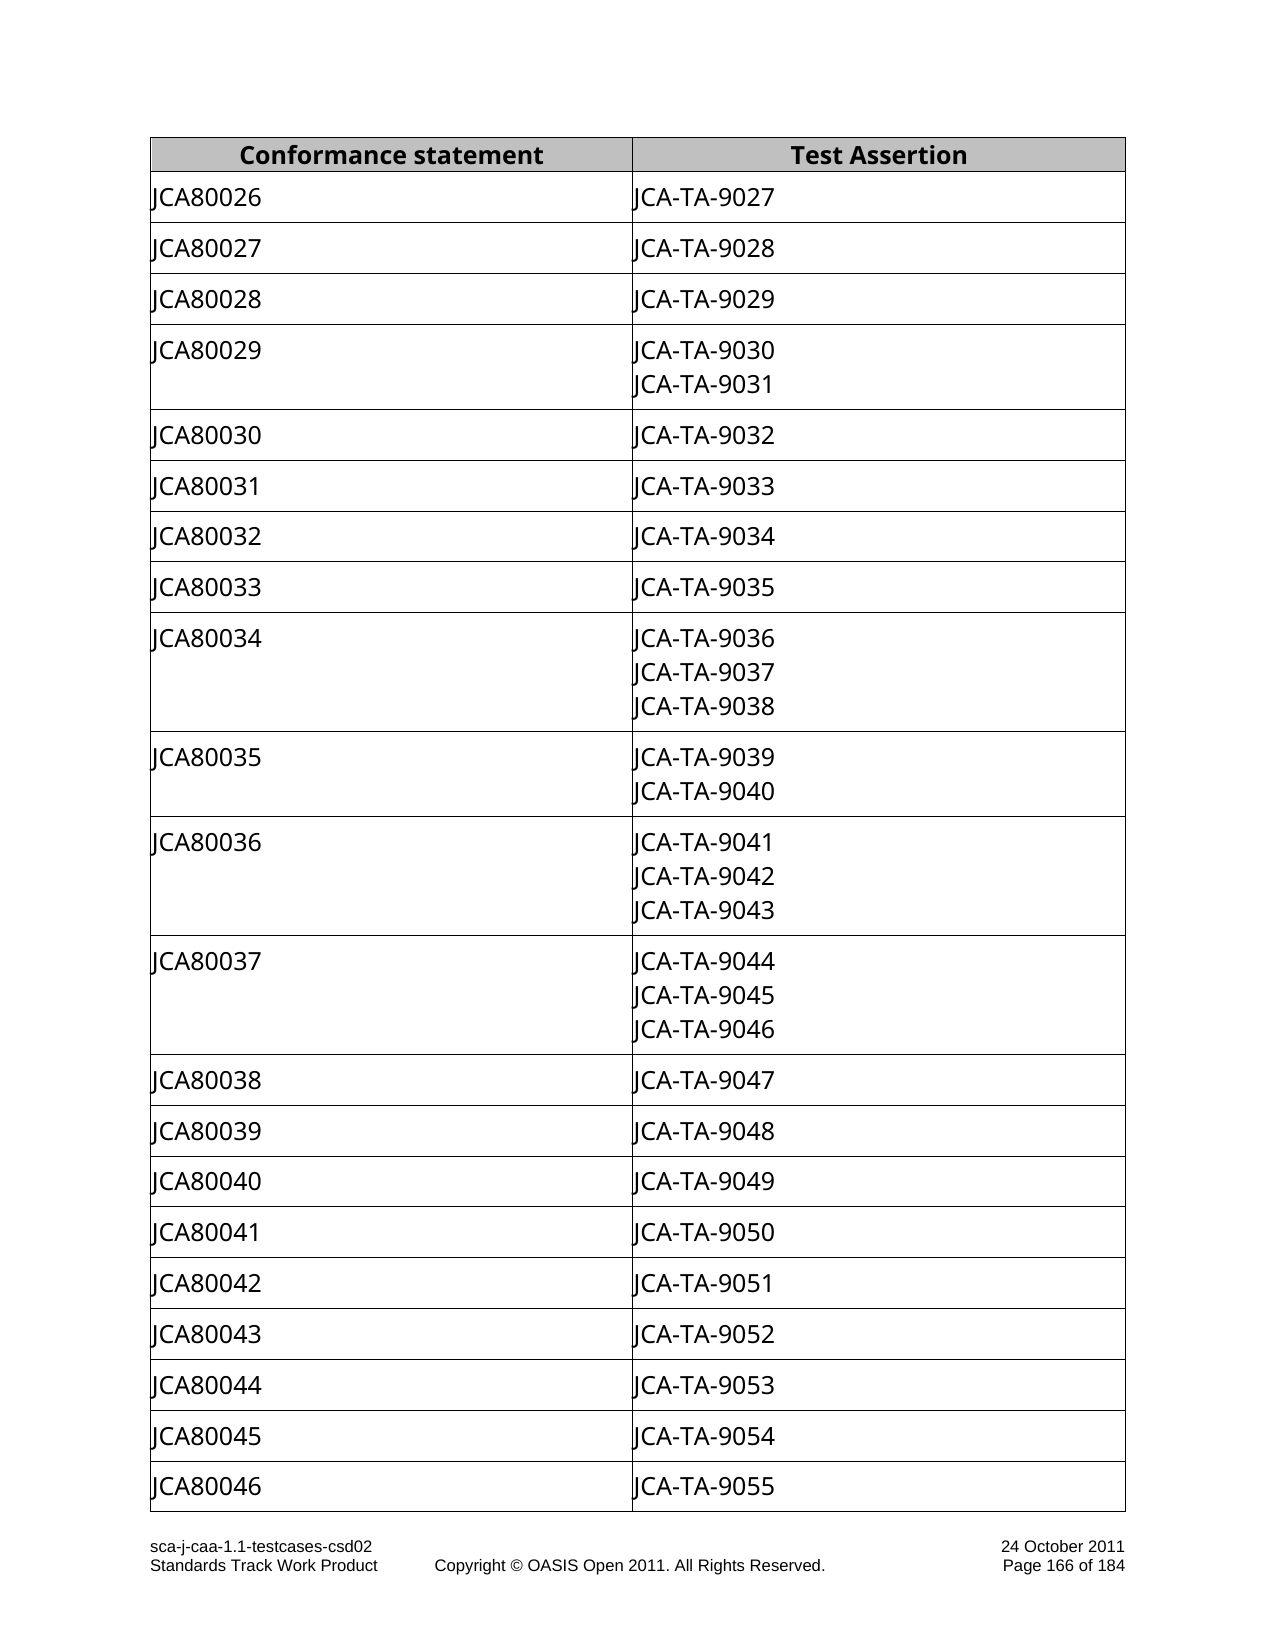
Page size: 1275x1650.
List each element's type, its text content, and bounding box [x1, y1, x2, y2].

table_cell JCA80043 [151, 1309, 632, 1359]
table_cell JCA-TA-9054 [633, 1411, 1125, 1461]
table_cell JCA80038 [151, 1055, 632, 1105]
table_cell JCA80039 [151, 1106, 632, 1156]
table_cell JCA80033 [151, 562, 632, 612]
table_cell JCA-TA-9030 JCA-TA-9031 [633, 325, 1125, 409]
table_cell JCA-TA-9051 [633, 1258, 1125, 1308]
table_cell JCA-TA-9035 [633, 562, 1125, 612]
table_cell JCA80030 [151, 410, 632, 460]
table_cell JCA-TA-9027 [633, 172, 1125, 222]
table_cell JCA80044 [151, 1360, 632, 1410]
table_cell JCA-TA-9041 JCA-TA-9042 JCA-TA-9043 [633, 817, 1125, 935]
table_cell JCA80034 [151, 613, 632, 731]
table_cell JCA80026 [151, 172, 632, 222]
table_cell JCA-TA-9029 [633, 274, 1125, 324]
table_cell JCA-TA-9032 [633, 410, 1125, 460]
table_cell JCA80032 [151, 512, 632, 561]
table_cell JCA80040 [151, 1157, 632, 1206]
table_cell JCA80031 [151, 461, 632, 511]
table_cell JCA80029 [151, 325, 632, 409]
table_cell JCA-TA-9036 JCA-TA-9037 JCA-TA-9038 [633, 613, 1125, 731]
table_cell JCA80037 [151, 936, 632, 1054]
table_cell JCA-TA-9047 [633, 1055, 1125, 1105]
table_cell JCA-TA-9048 [633, 1106, 1125, 1156]
table_cell JCA80045 [151, 1411, 632, 1461]
table_cell JCA80027 [151, 223, 632, 273]
table_cell JCA-TA-9033 [633, 461, 1125, 511]
table_cell JCA-TA-9044 JCA-TA-9045 JCA-TA-9046 [633, 936, 1125, 1054]
table_cell JCA-TA-9050 [633, 1207, 1125, 1257]
table_cell JCA80046 [151, 1462, 632, 1511]
table_cell JCA-TA-9053 [633, 1360, 1125, 1410]
table_cell JCA-TA-9034 [633, 512, 1125, 561]
table_cell JCA80028 [151, 274, 632, 324]
table_cell JCA80036 [151, 817, 632, 935]
table_cell JCA80035 [151, 732, 632, 816]
table_cell JCA-TA-9049 [633, 1157, 1125, 1206]
table_cell JCA80041 [151, 1207, 632, 1257]
table_cell JCA-TA-9055 [633, 1462, 1125, 1511]
table_cell JCA-TA-9028 [633, 223, 1125, 273]
table_cell JCA-TA-9039 JCA-TA-9040 [633, 732, 1125, 816]
table_cell JCA80042 [151, 1258, 632, 1308]
table_cell JCA-TA-9052 [633, 1309, 1125, 1359]
